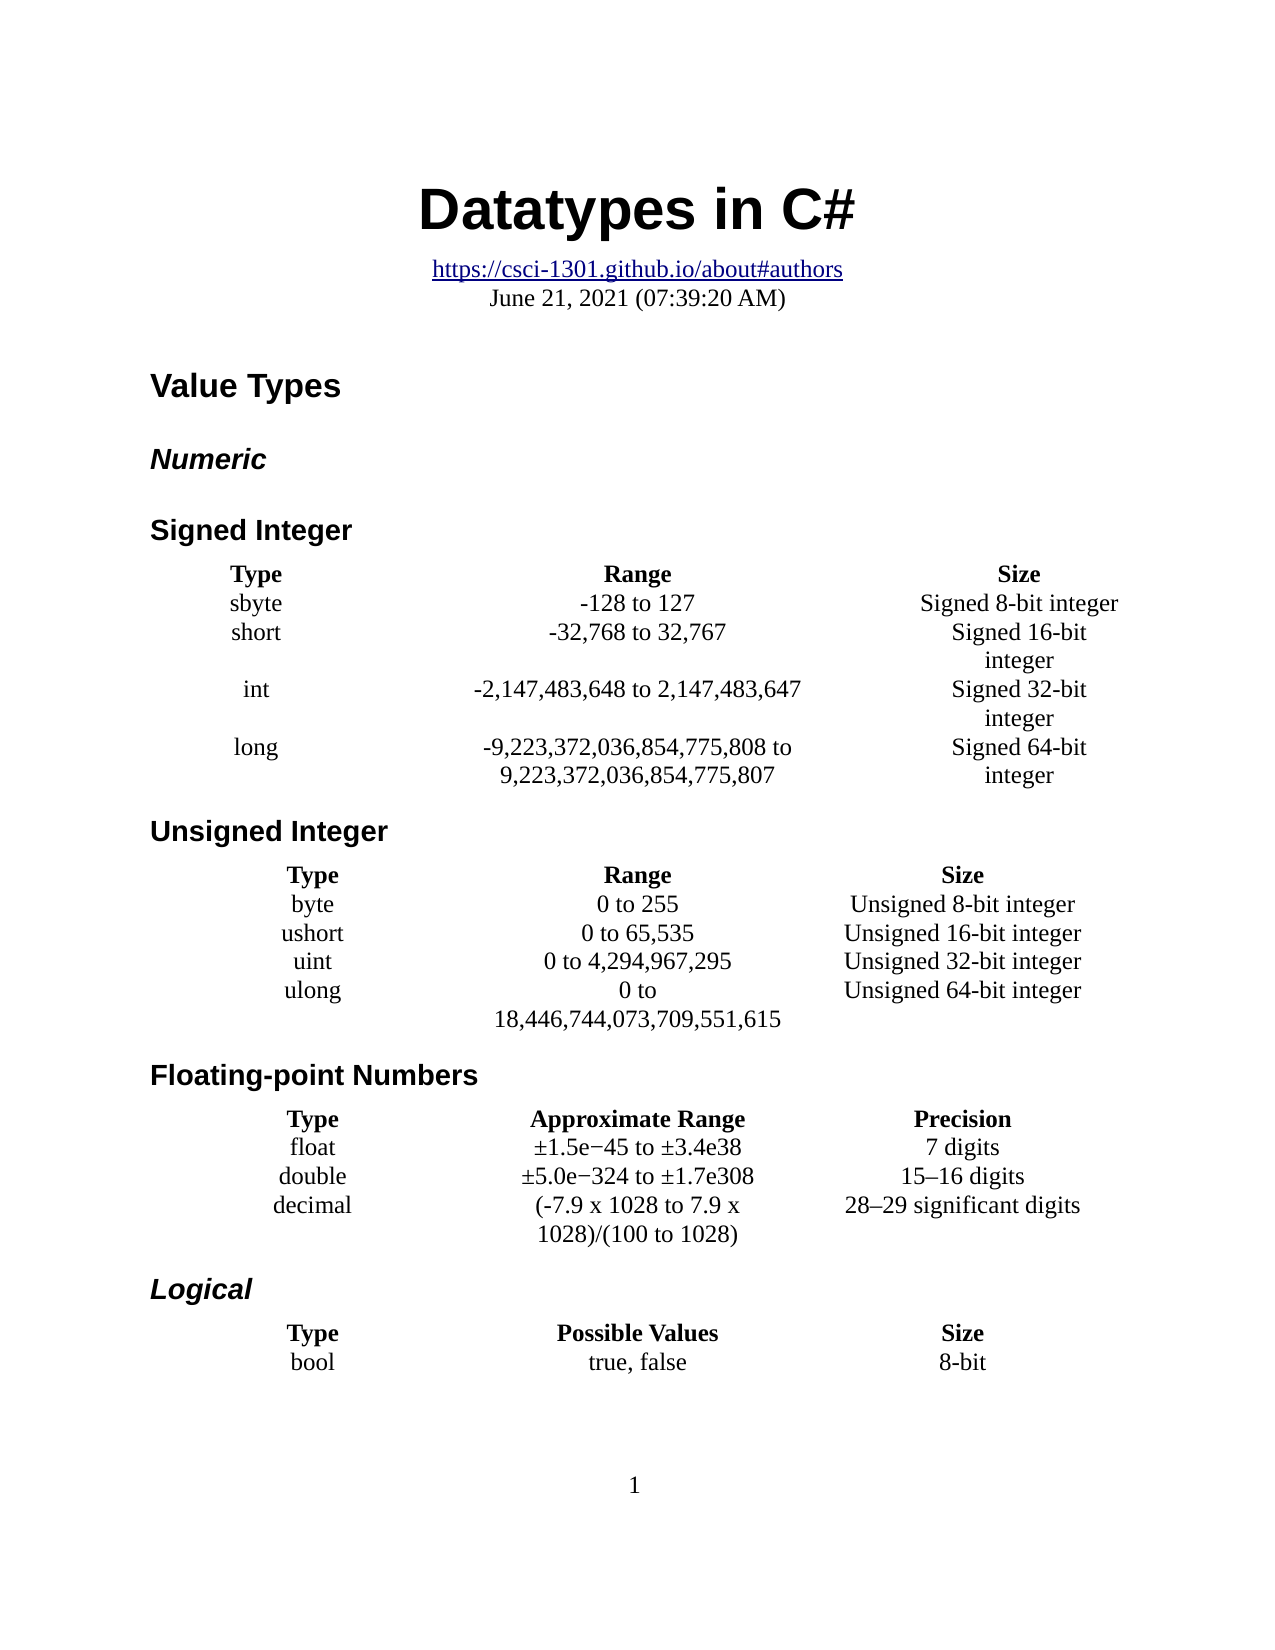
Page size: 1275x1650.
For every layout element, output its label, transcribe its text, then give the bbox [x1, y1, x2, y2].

table_cell Signed 32-bit integer [913, 674, 1125, 732]
table_cell Signed 16-bit integer [913, 617, 1125, 674]
table_header Range [362, 559, 913, 588]
table_cell -32,768 to 32,767 [362, 617, 913, 674]
table_cell true, false [475, 1347, 800, 1376]
subtitle Floating-point Numbers [150, 1058, 1125, 1091]
table_cell 8-bit [800, 1347, 1125, 1376]
subtitle Signed Integer [150, 513, 1125, 547]
table_cell ±1.5e−45 to ±3.4e38 [475, 1133, 800, 1161]
subtitle Numeric [150, 442, 1125, 476]
table_cell long [150, 732, 362, 789]
table_cell ±5.0e−324 to ±1.7e308 [475, 1161, 800, 1190]
table_header Size [913, 559, 1125, 588]
table_header Type [150, 559, 362, 588]
table_cell ushort [150, 918, 475, 946]
table_cell Signed 64-bit integer [913, 732, 1125, 789]
subtitle Value Types [150, 366, 1125, 404]
table_cell Unsigned 16-bit integer [800, 918, 1125, 946]
table_cell uint [150, 946, 475, 975]
table_cell Signed 8-bit integer [913, 588, 1125, 617]
table_header Precision [800, 1104, 1125, 1132]
subtitle Logical [150, 1272, 1125, 1306]
table_header Possible Values [475, 1319, 800, 1347]
table_cell 0 to 18,446,744,073,709,551,615 [475, 975, 800, 1033]
table_cell ulong [150, 975, 475, 1033]
table_header Size [800, 860, 1125, 889]
table_cell byte [150, 889, 475, 918]
table_cell Unsigned 8-bit integer [800, 889, 1125, 918]
table_cell double [150, 1161, 475, 1190]
table_header Range [475, 860, 800, 889]
table_cell decimal [150, 1190, 475, 1247]
table_header Type [150, 1104, 475, 1132]
table_cell 0 to 255 [475, 889, 800, 918]
subtitle Unsigned Integer [150, 814, 1125, 848]
table_cell Unsigned 32-bit integer [800, 946, 1125, 975]
table_header Approximate Range [475, 1104, 800, 1132]
table_header Size [800, 1319, 1125, 1347]
table_cell short [150, 617, 362, 674]
table_cell 15–16 digits [800, 1161, 1125, 1190]
table_cell int [150, 674, 362, 732]
table_cell float [150, 1133, 475, 1161]
text June 21, 2021 (07:39:20 AM) [150, 283, 1125, 312]
table_cell 0 to 4,294,967,295 [475, 946, 800, 975]
table_cell Unsigned 64-bit integer [800, 975, 1125, 1033]
table_header Type [150, 1319, 475, 1347]
table_cell (-7.9 x 1028 to 7.9 x 1028)/(100 to 1028) [475, 1190, 800, 1247]
table_cell bool [150, 1347, 475, 1376]
table_cell -128 to 127 [362, 588, 913, 617]
table_cell 7 digits [800, 1133, 1125, 1161]
table_cell -2,147,483,648 to 2,147,483,647 [362, 674, 913, 732]
table_cell 28–29 significant digits [800, 1190, 1125, 1247]
text https://csci-1301.github.io/about#authors [150, 254, 1125, 283]
table_cell -9,223,372,036,854,775,808 to 9,223,372,036,854,775,807 [362, 732, 913, 789]
table_cell 0 to 65,535 [475, 918, 800, 946]
title Datatypes in C# [150, 175, 1125, 242]
table_cell sbyte [150, 588, 362, 617]
table_header Type [150, 860, 475, 889]
